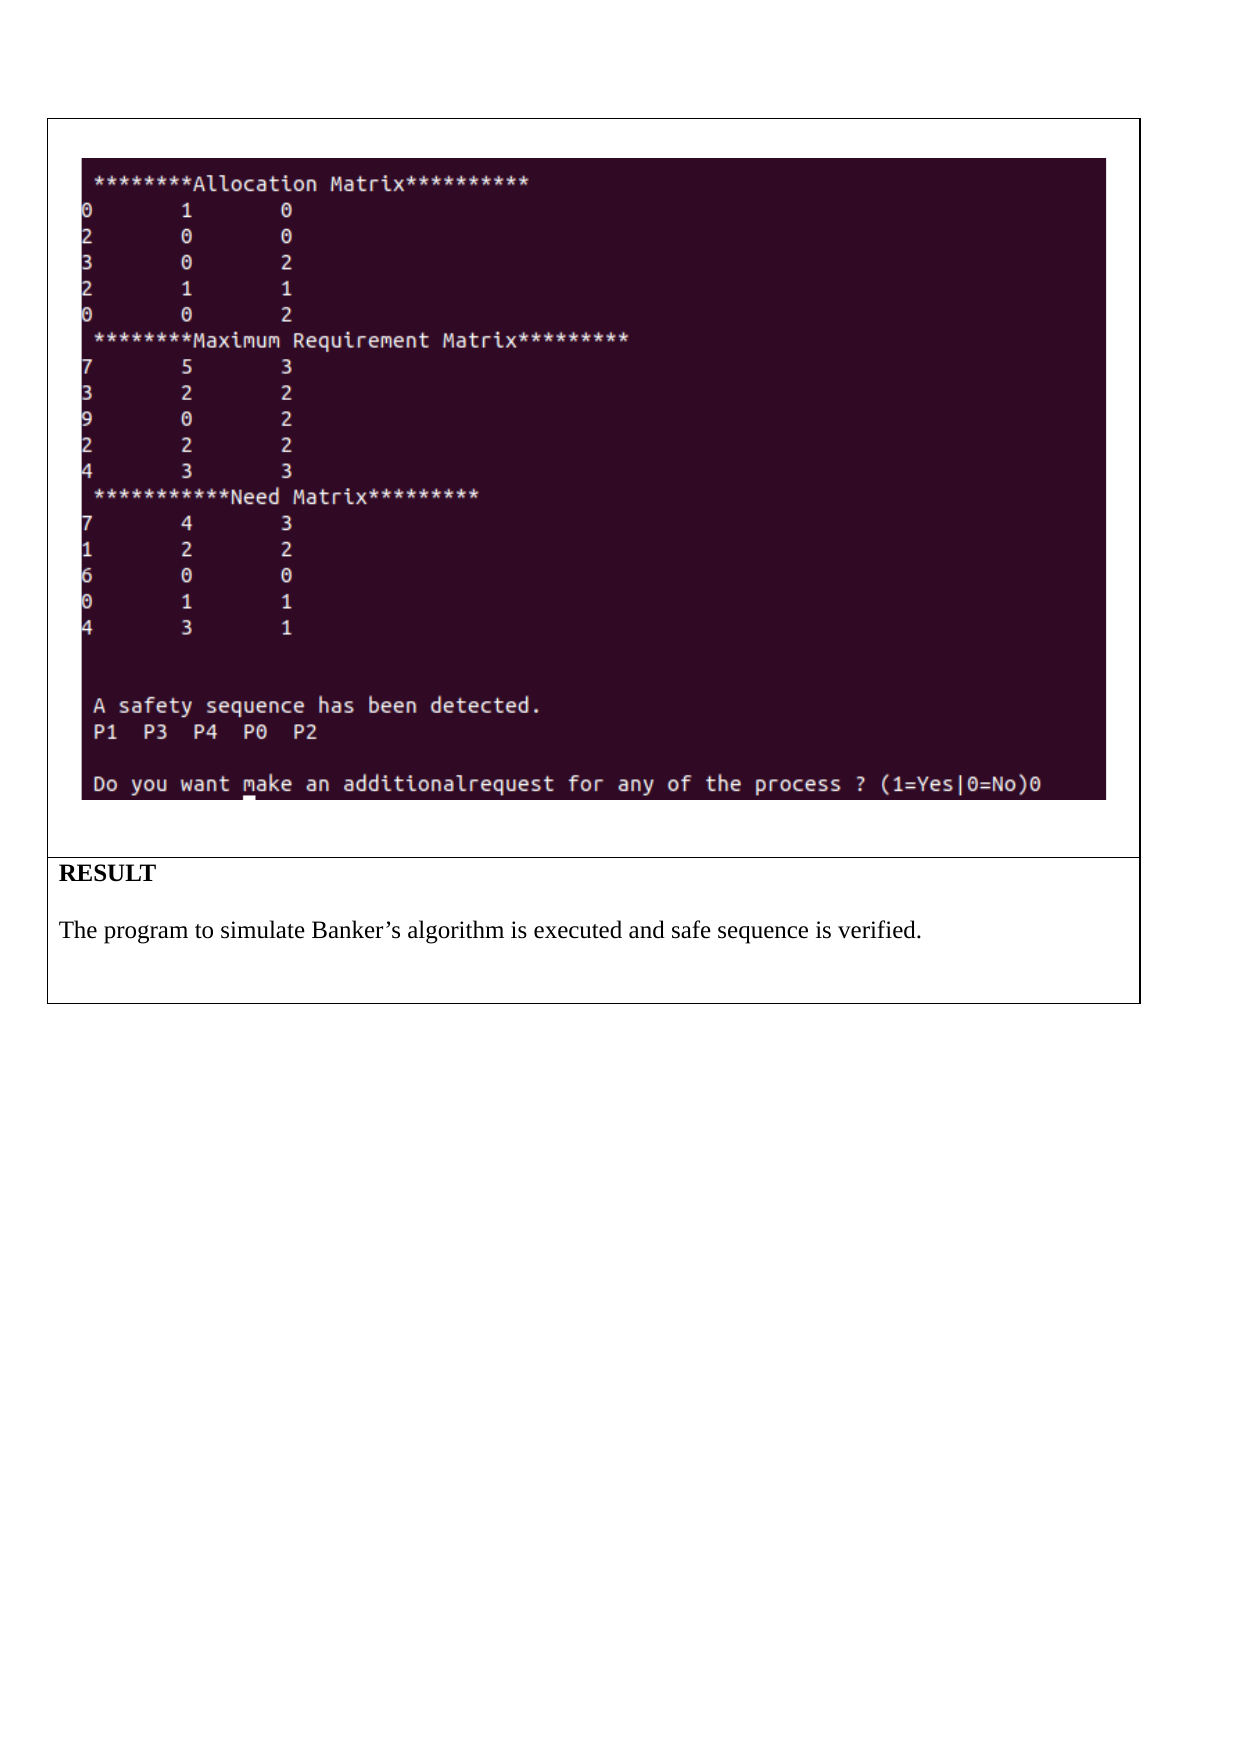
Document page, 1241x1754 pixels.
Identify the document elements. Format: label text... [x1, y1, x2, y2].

picture [81, 158, 1107, 800]
table_cell [48, 119, 1139, 857]
table_cell RESULT The program to simulate Banker’s algorithm is executed and safe sequence is verified. [48, 858, 1139, 1002]
